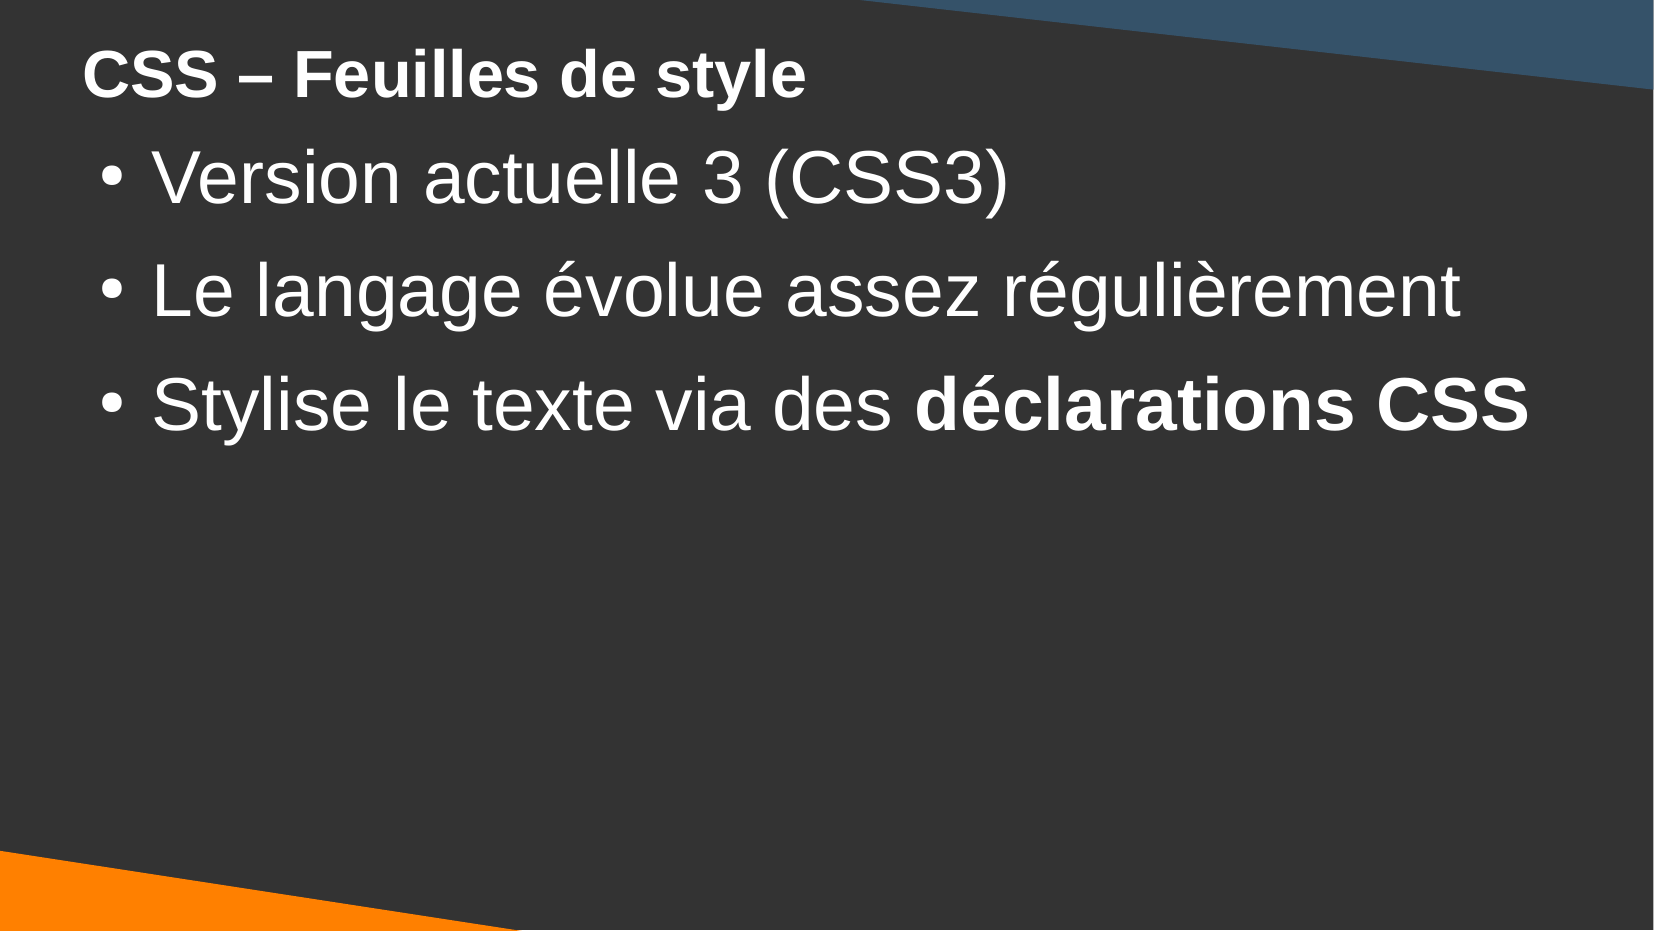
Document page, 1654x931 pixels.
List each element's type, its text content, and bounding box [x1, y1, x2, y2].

text_box [859, 0, 1654, 90]
title CSS – Feuilles de style [82, 37, 1571, 114]
list Version actuelle 3 (CSS3) Le langage évolue assez régulièrement Stylise le texte via des déclarations CSS [80, 135, 1605, 675]
text_box [0, 850, 522, 931]
